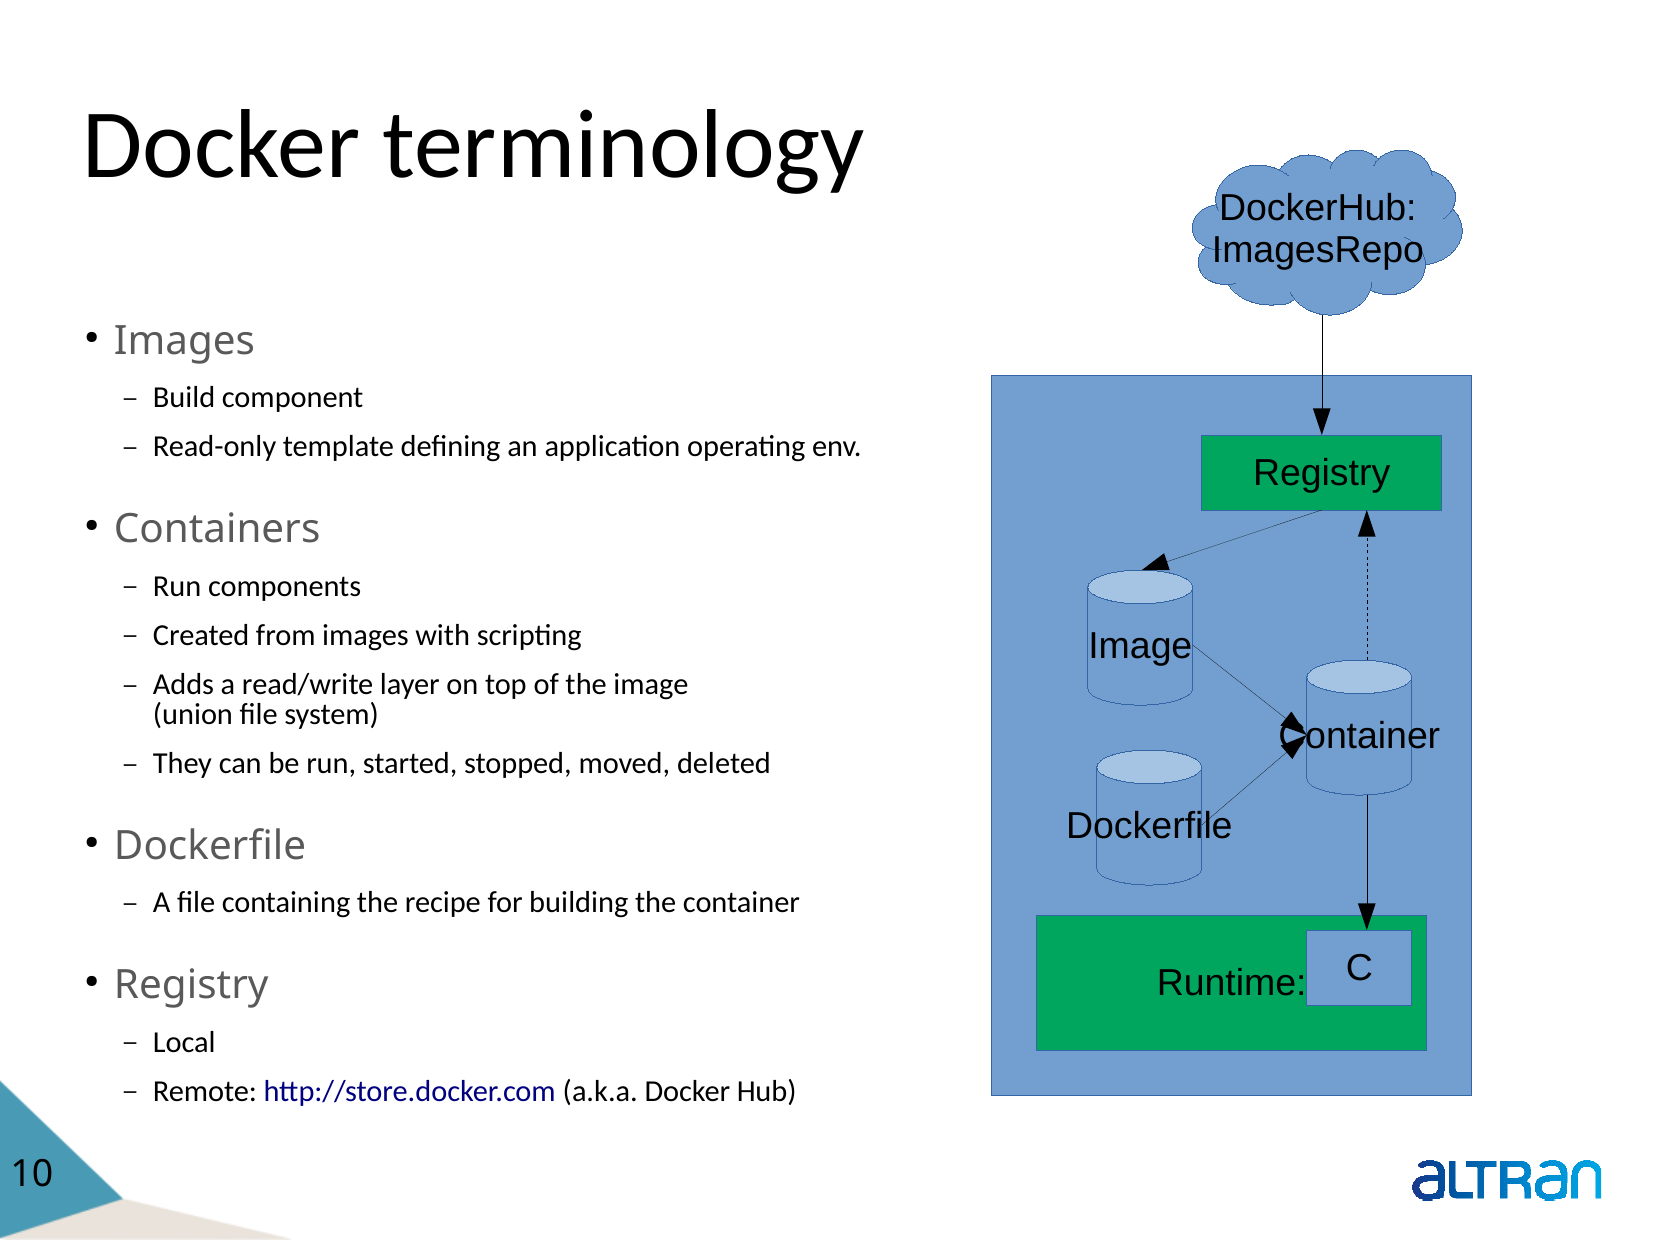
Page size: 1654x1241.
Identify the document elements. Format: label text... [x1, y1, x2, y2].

picture [1595, 1160, 1602, 1167]
picture [1555, 1160, 1602, 1201]
text_box [1283, 728, 1304, 743]
picture [1543, 1182, 1560, 1193]
picture [0, 1072, 316, 1240]
text_box Dockerfile [1096, 768, 1202, 886]
text_box [991, 375, 1472, 1096]
text_box C [1306, 930, 1412, 1006]
picture [1412, 1160, 1559, 1201]
text_box Runtime: [1036, 915, 1427, 1051]
text_box DockerHub: ImagesRepo [1192, 150, 1463, 316]
text_box [1412, 730, 1423, 736]
list Images Build component Read-only template defining an application operating env. Containers Run components Created from images with scripting Adds a read/write layer on top of the image (union file system) They can be run, started, stopped, moved, deleted Dockerfile A file containing the recipe for building the container Registry Local Remote: http://store.docker.com (a.k.a. Docker Hub) [75, 300, 976, 1126]
title Docker terminology [82, 49, 1571, 257]
text_box Registry [1201, 435, 1442, 511]
text_box Container [1306, 678, 1412, 796]
text_box Image [1087, 588, 1193, 706]
